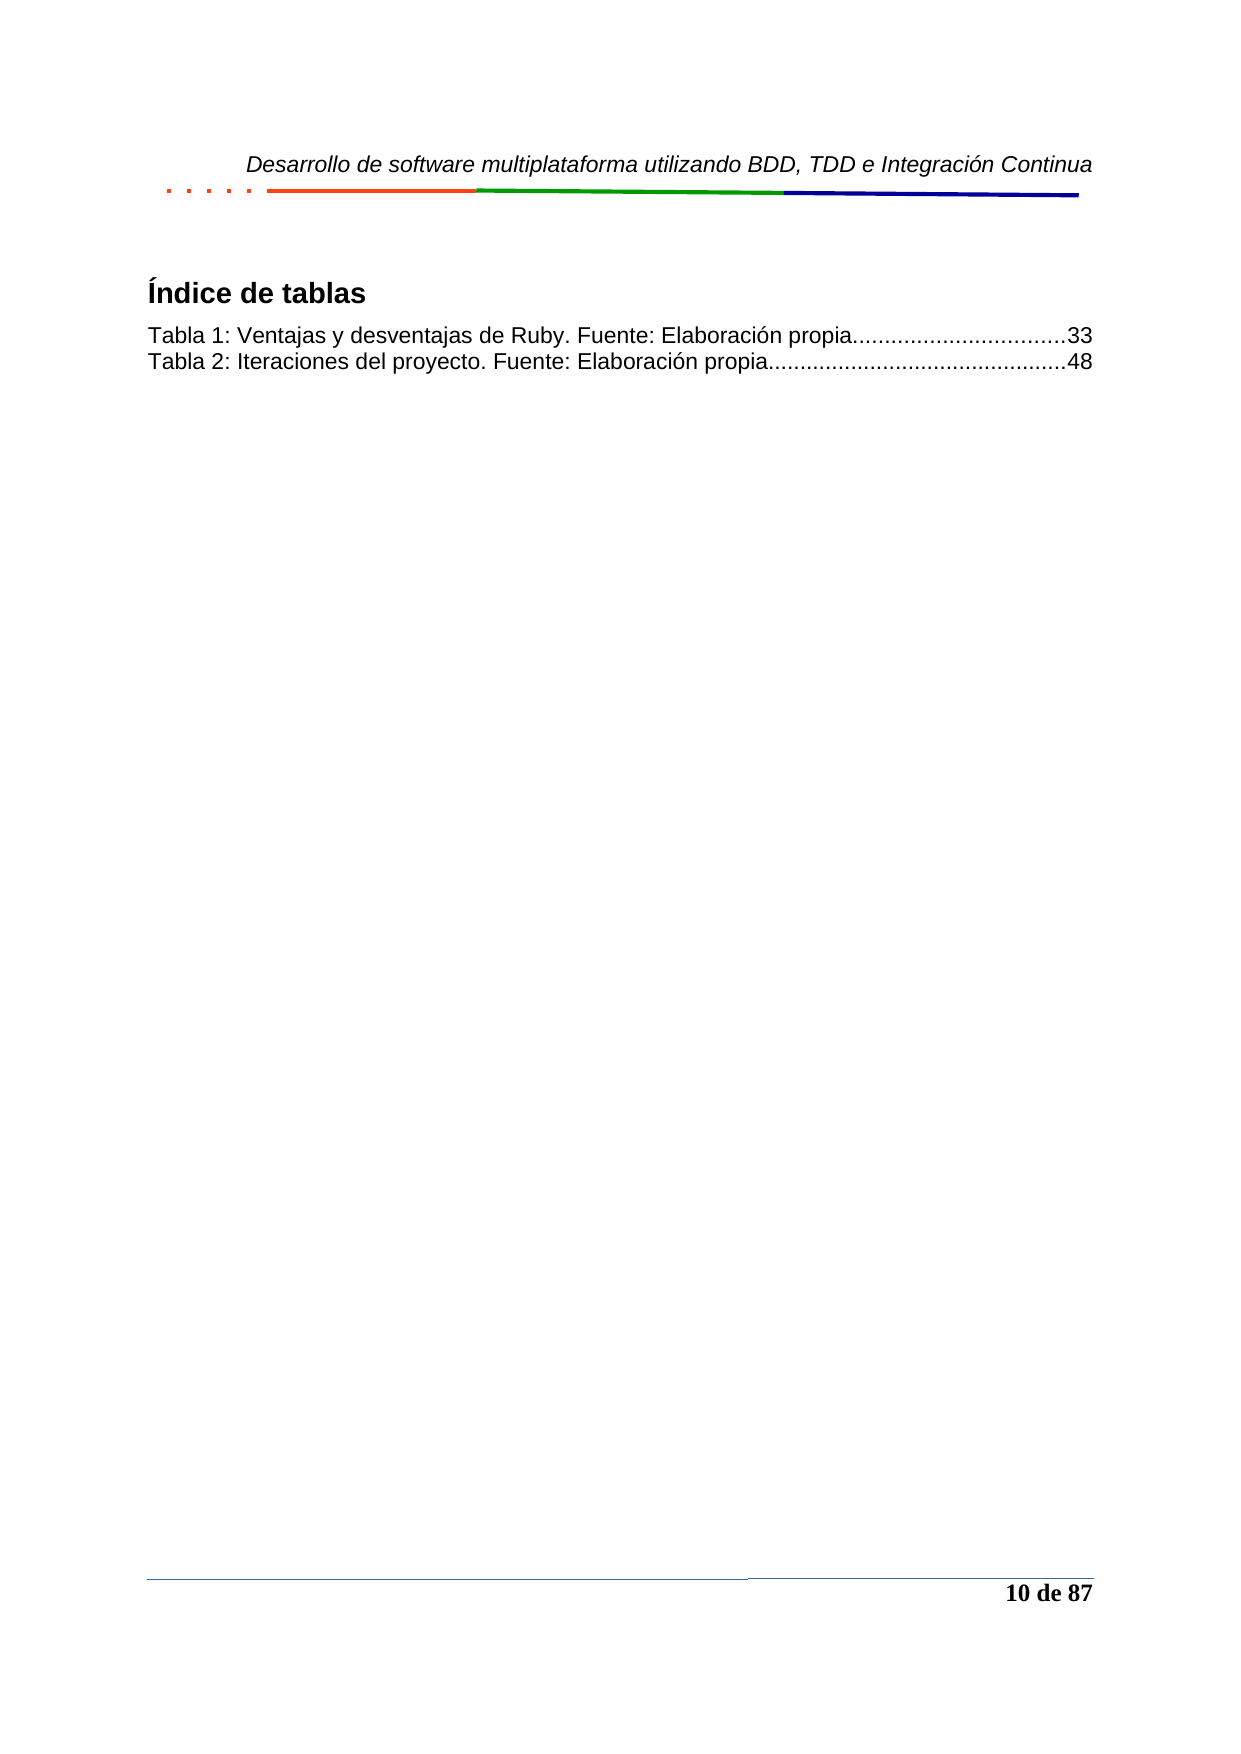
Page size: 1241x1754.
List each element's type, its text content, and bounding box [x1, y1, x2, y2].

text Tabla 2: Iteraciones del proyecto. Fuente: Elaboración propia. 48 [148, 348, 1093, 374]
subtitle Índice de tablas [148, 276, 1093, 309]
text Tabla 1: Ventajas y desventajas de Ruby. Fuente: Elaboración propia. 33 [148, 322, 1093, 348]
